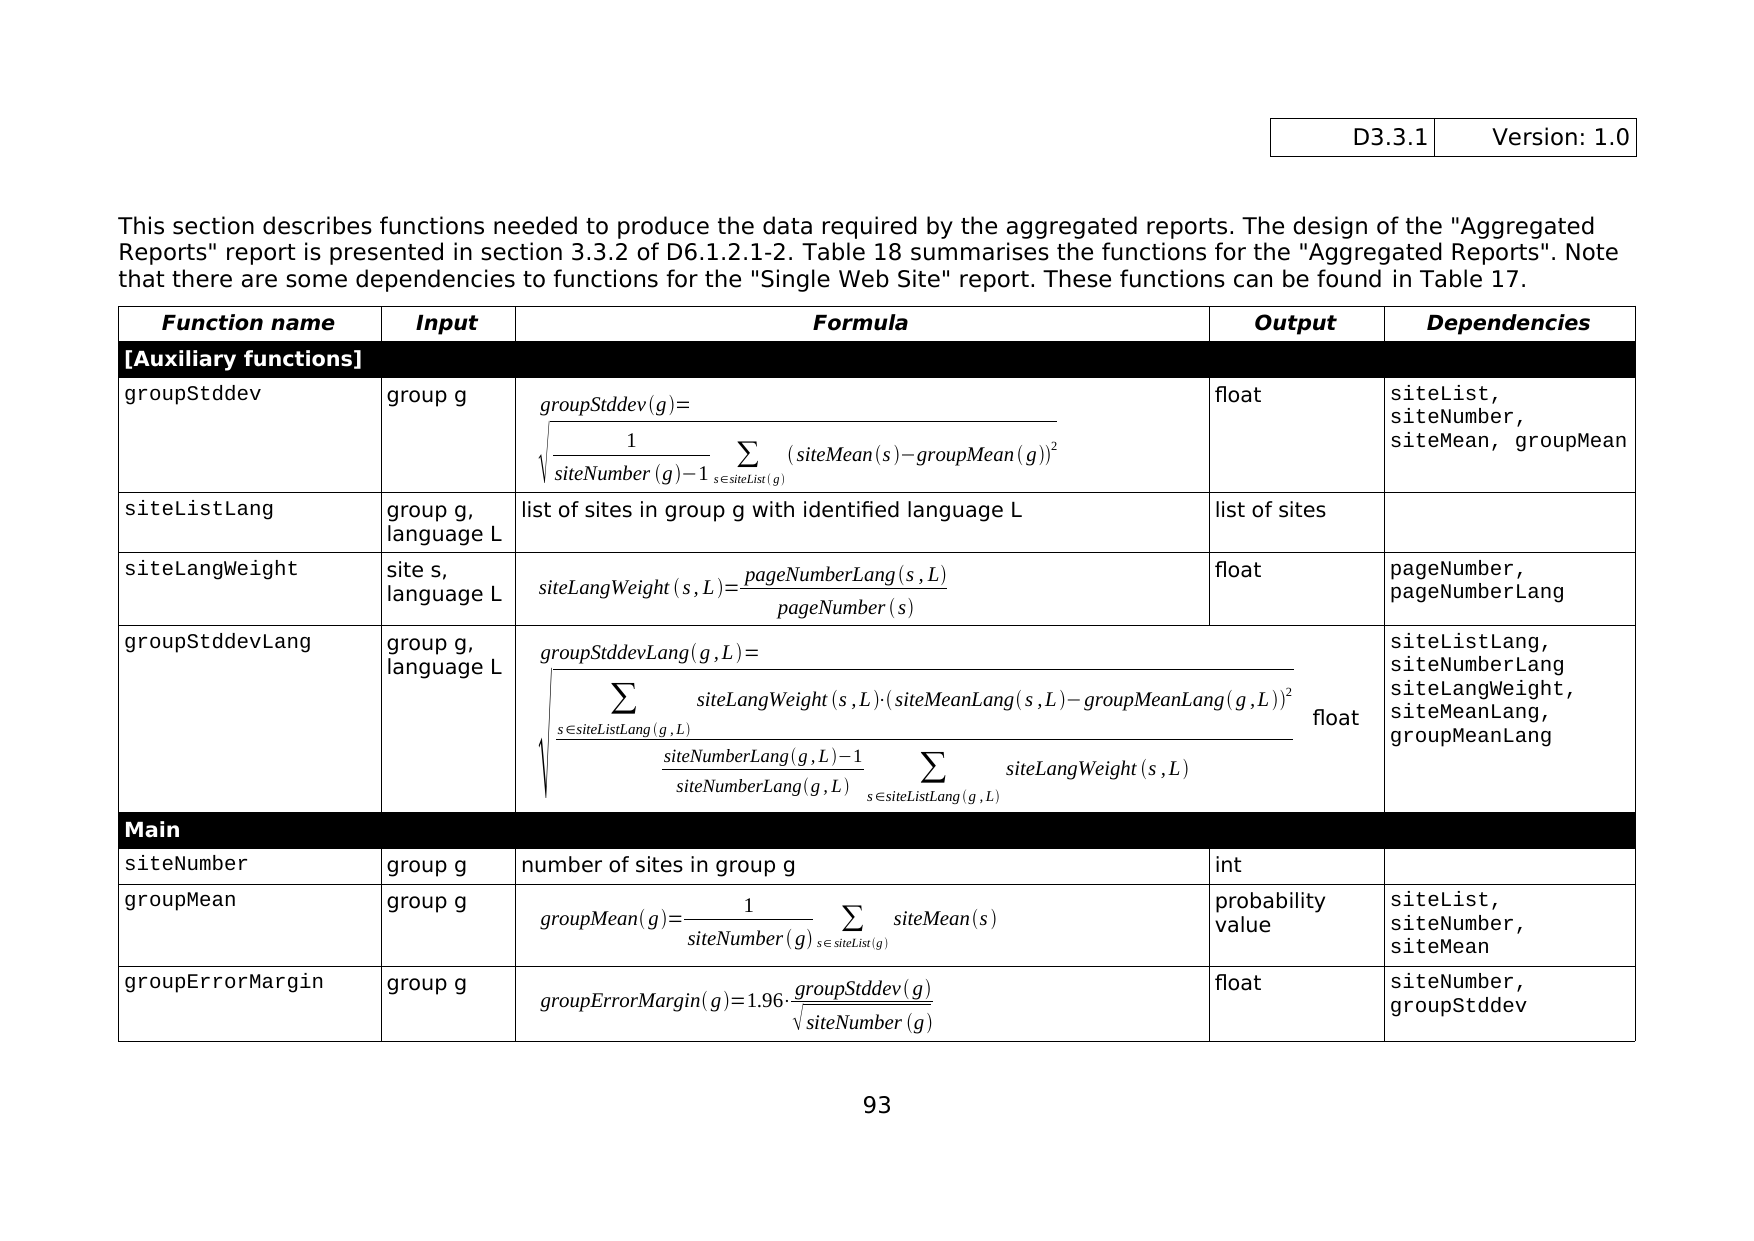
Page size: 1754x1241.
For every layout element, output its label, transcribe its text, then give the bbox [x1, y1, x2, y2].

table_cell group g [382, 378, 515, 492]
table_cell [516, 553, 1209, 625]
table_cell group g [382, 967, 515, 1041]
table_cell probability value [1210, 885, 1384, 966]
table_cell site s, language L [382, 553, 515, 625]
table_cell siteLangWeight [119, 553, 381, 625]
table_cell [Auxiliary functions] [119, 342, 381, 377]
table_cell list of sites [1210, 493, 1384, 552]
table_cell pageNumber, pageNumberLang [1385, 553, 1635, 625]
table_cell list of sites in group g with identified language L [516, 493, 1209, 552]
table_header Function name [119, 307, 381, 341]
table_cell siteNumber [119, 849, 381, 884]
table_cell float [1210, 553, 1384, 625]
text This section describes functions needed to produce the data required by the aggregated reports. The design of the "Aggregated Reports" report is presented in section 3.3.2 of D6.1.2.1-2. Table 18 summarises the functions for the "Aggregated Reports". Note that there are some dependencies to functions for the "Single Web Site" report. These functions can be found in Table 17. [118, 213, 1636, 293]
table_cell [516, 967, 1209, 1041]
table_cell int [1210, 849, 1384, 884]
table_cell Main [119, 813, 381, 848]
table_cell float [1210, 967, 1384, 1041]
table_cell siteListLang [119, 493, 381, 552]
table_cell number of sites in group g [516, 849, 1209, 884]
table_cell group g, language L [382, 626, 515, 812]
table_header Output [1210, 307, 1384, 341]
table_cell groupErrorMargin [119, 967, 381, 1041]
table_cell float [1210, 378, 1384, 492]
table_cell [1210, 342, 1384, 377]
table_cell group g [382, 885, 515, 966]
table_cell [382, 813, 515, 848]
table_cell group g [382, 849, 515, 884]
table_cell [1385, 849, 1635, 884]
table_cell siteList, siteNumber, siteMean, groupMean [1385, 378, 1635, 492]
table_cell [1385, 493, 1635, 552]
table_cell [516, 885, 1209, 966]
table_header Dependencies [1385, 307, 1635, 341]
table_cell groupMean [119, 885, 381, 966]
table_cell group g, language L [382, 493, 515, 552]
table_cell [382, 342, 515, 377]
table_cell siteNumber, groupStddev [1385, 967, 1635, 1041]
table_cell float [516, 626, 1384, 812]
table_cell siteList, siteNumber, siteMean [1385, 885, 1635, 966]
table_cell [516, 342, 1209, 377]
table_header Formula [516, 307, 1209, 341]
table_cell [1385, 342, 1635, 377]
table_header Input [382, 307, 515, 341]
table_cell groupStddev [119, 378, 381, 492]
table_cell [516, 378, 1209, 492]
table_cell [1210, 813, 1384, 848]
table_cell [516, 813, 1209, 848]
table_cell [1385, 813, 1635, 848]
table_cell siteListLang, siteNumberLang siteLangWeight, siteMeanLang, groupMeanLang [1385, 626, 1635, 812]
table_cell groupStddevLang [119, 626, 381, 812]
